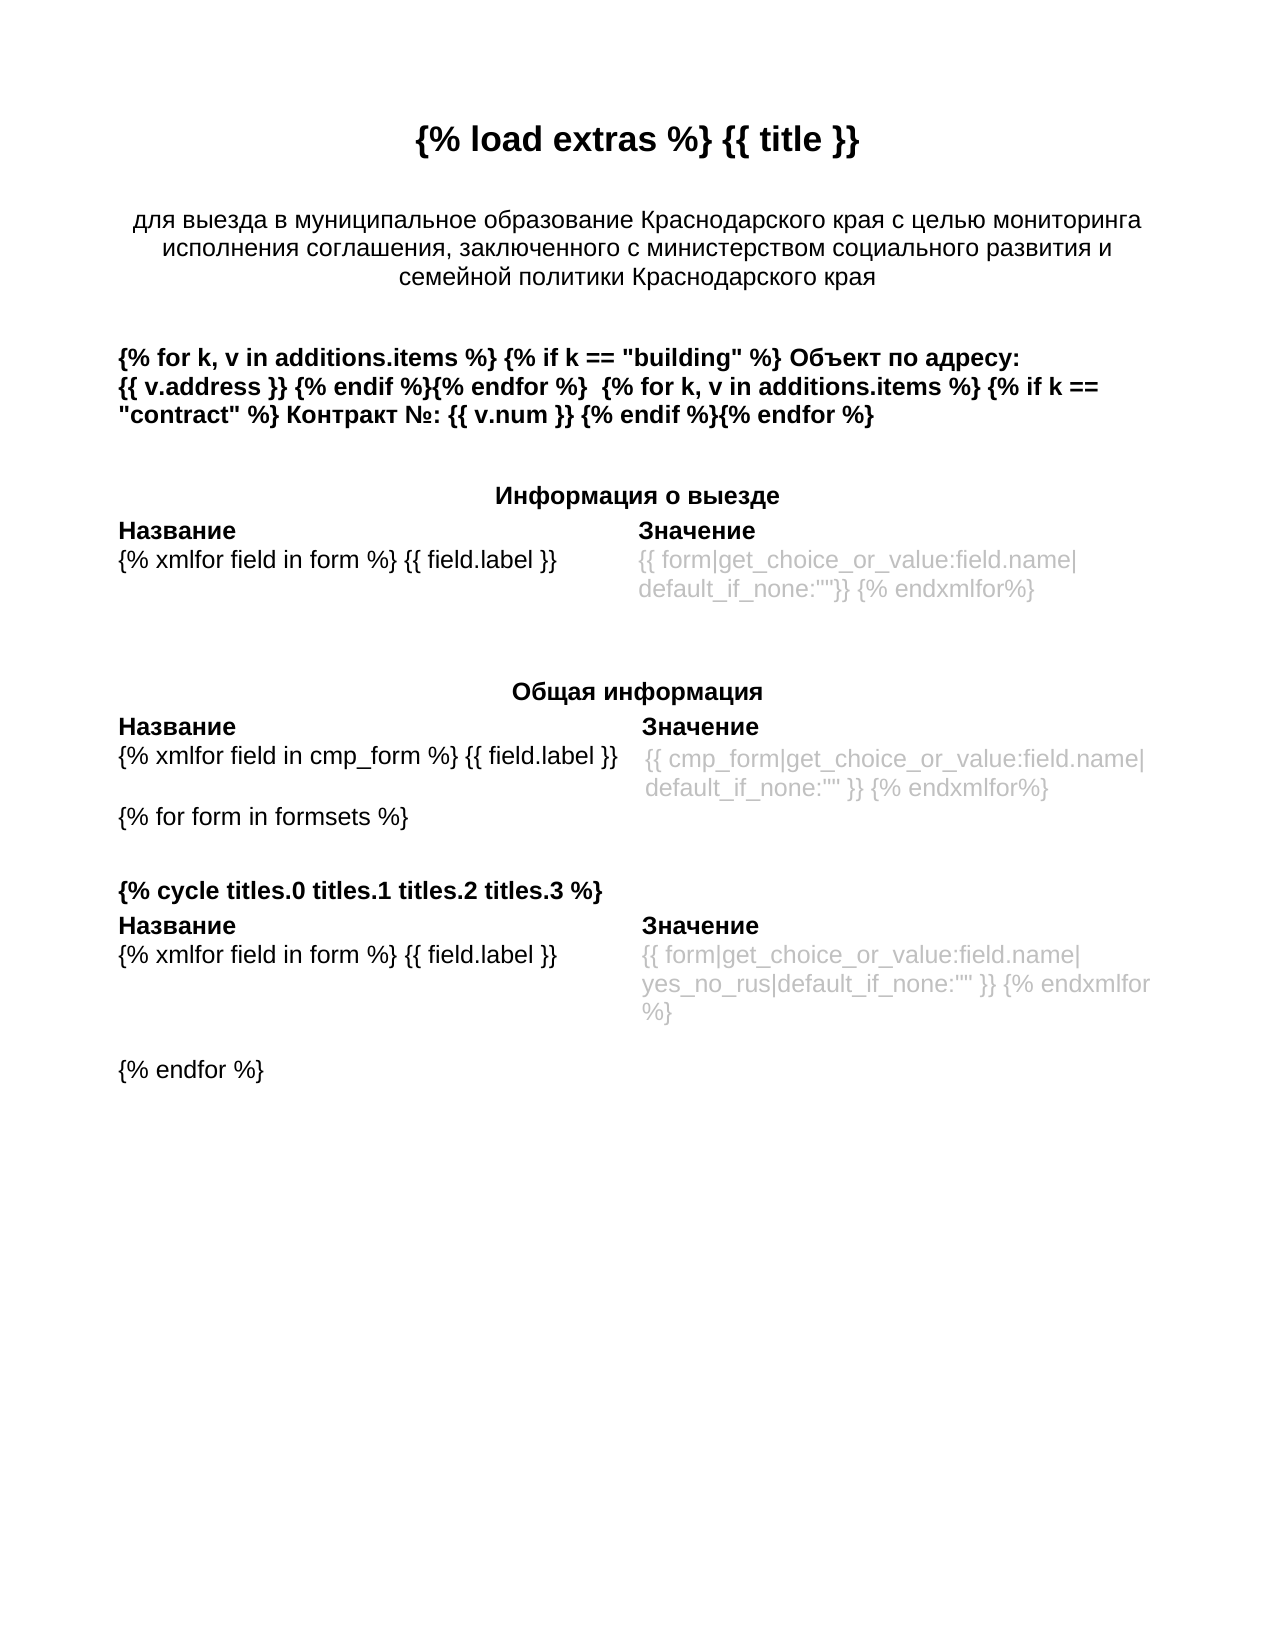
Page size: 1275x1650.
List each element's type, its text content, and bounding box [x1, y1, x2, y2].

table_header Название [118, 516, 638, 545]
table_cell {{ cmp_form|get_choice_or_value:field.name|default_if_none:"" }} {% endxmlfor%} [642, 741, 1165, 801]
table_header Значение [642, 712, 1165, 741]
subtitle {% cycle titles.0 titles.1 titles.2 titles.3 %} [118, 876, 1157, 905]
subtitle для выезда в муниципальное образование Краснодарского края с целью мониторинга исполнения соглашения, заключенного с министерством социального развития и семейной политики Краснодарского края [118, 205, 1157, 291]
table_cell {% xmlfor field in form %} {{ field.label }} [118, 940, 642, 1026]
table_cell {% xmlfor field in cmp_form %} {{ field.label }} [118, 741, 642, 801]
table_header Название [118, 712, 642, 741]
subtitle Общая информация [118, 677, 1157, 706]
text {% load extras %} {{ title }} [118, 118, 1157, 159]
subtitle Информация о выезде [118, 481, 1157, 510]
table_cell {% xmlfor field in form %} {{ field.label }} [118, 545, 638, 603]
table_header Значение [638, 516, 1158, 545]
table_header Значение [642, 911, 1165, 940]
table_header Название [118, 911, 642, 940]
text {% for form in formsets %} [118, 801, 1157, 830]
text {% endfor %} [118, 1055, 1157, 1141]
subtitle {% for k, v in additions.items %} {% if k == "building" %} Объект по адресу: {{ v.address }} {% endif %}{% endfor %} {% for k, v in additions.items %} {% if k == "contract" %} Контракт №: {{ v.num }} {% endif %}{% endfor %} [118, 343, 1157, 429]
